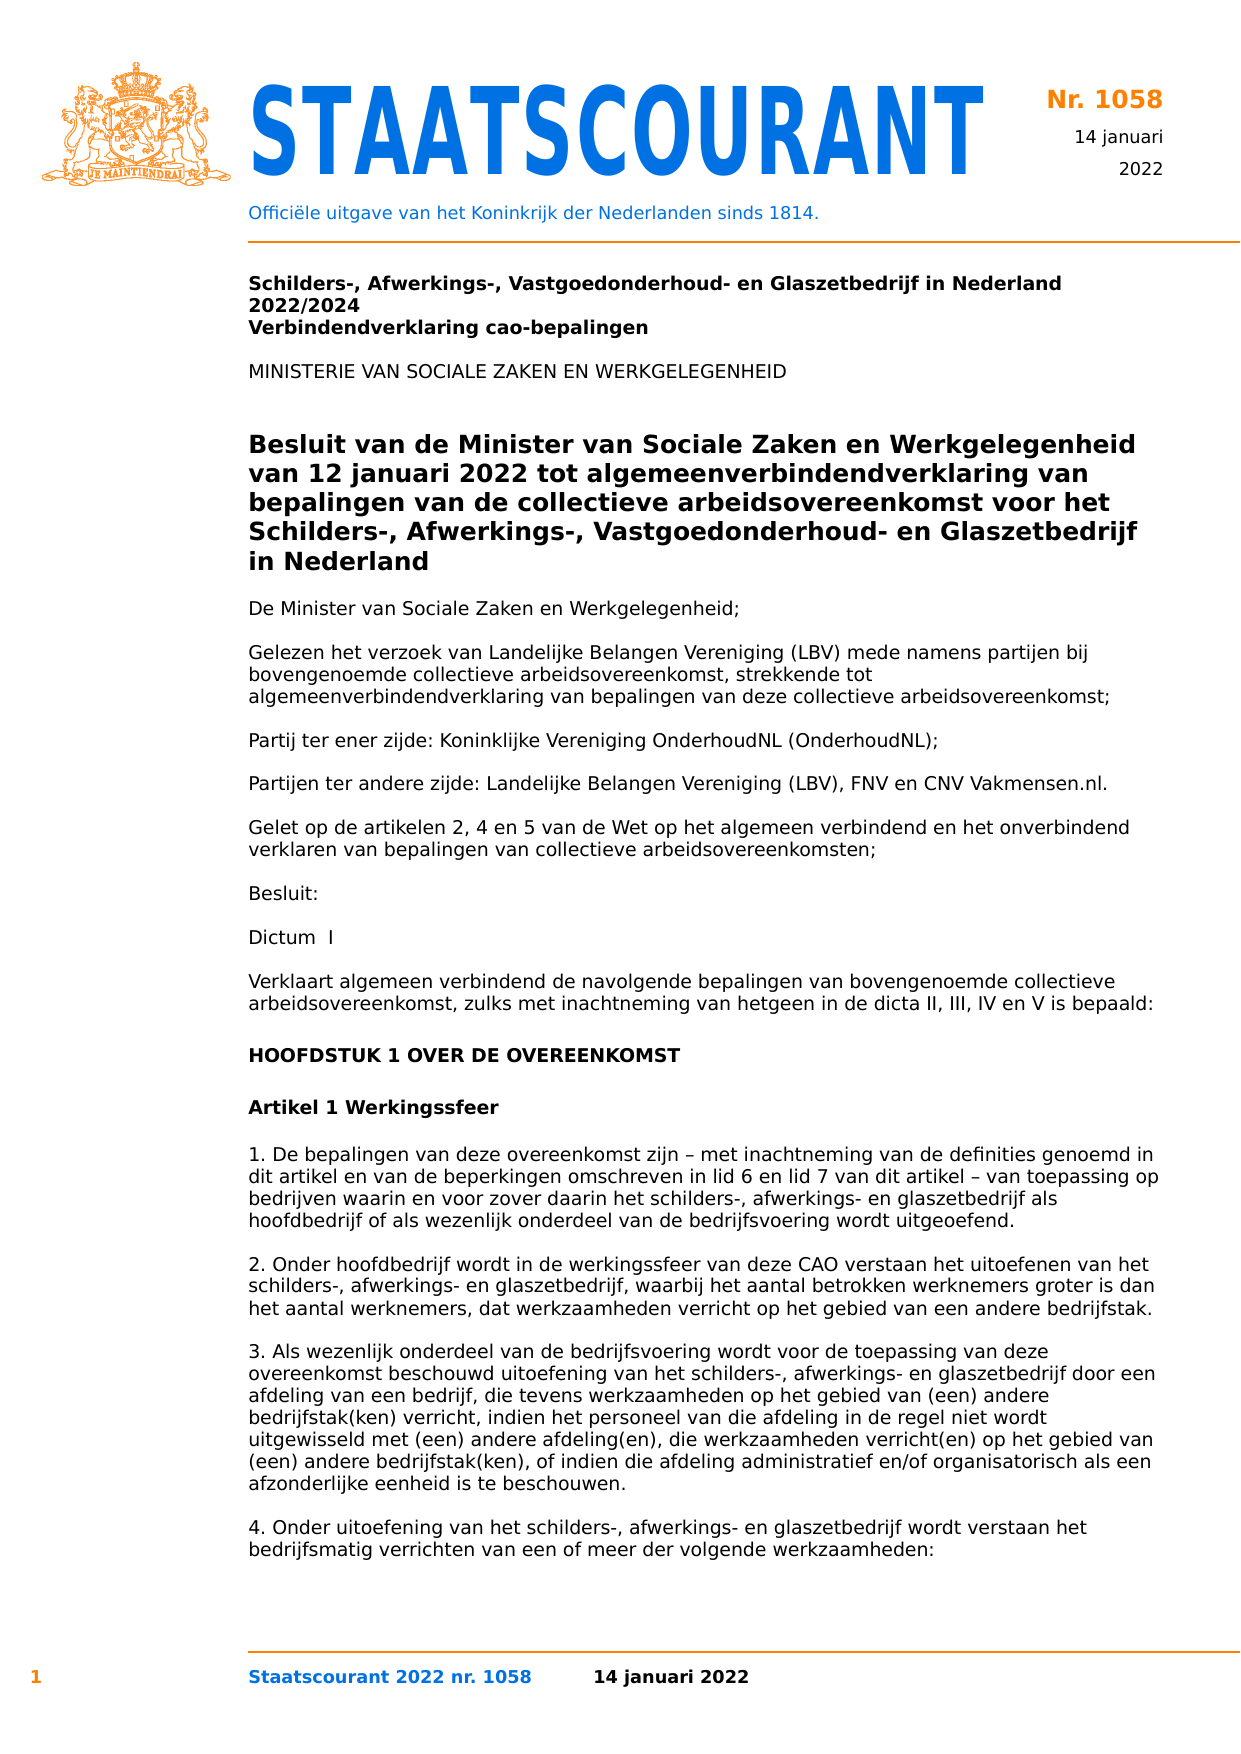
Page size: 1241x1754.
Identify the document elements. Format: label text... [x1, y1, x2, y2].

text Verklaart algemeen verbindend de navolgende bepalingen van bovengenoemde collectieve arbeidsovereenkomst, zulks met inachtneming van hetgeen in de dicta II, III, IV en V is bepaald: [248, 971, 1163, 1015]
text Besluit: [248, 883, 1163, 905]
text Gelezen het verzoek van Landelijke Belangen Vereniging (LBV) mede namens partijen bij bovengenoemde collectieve arbeidsovereenkomst, strekkende tot algemeenverbindendverklaring van bepalingen van deze collectieve arbeidsovereenkomst; [248, 642, 1163, 708]
text De Minister van Sociale Zaken en Werkgelegenheid; [248, 598, 1163, 620]
table_cell 2022 [998, 153, 1240, 203]
text Gelet op de artikelen 2, 4 en 5 van de Wet op het algemeen verbindend en het onverbindend verklaren van bepalingen van collectieve arbeidsovereenkomsten; [248, 817, 1163, 861]
text Schilders-, Afwerkings-, Vastgoedonderhoud- en Glaszetbedrijf in Nederland 2022/2024 [248, 273, 1163, 317]
text 1. De bepalingen van deze overeenkomst zijn – met inachtneming van de definities genoemd in dit artikel en van de beperkingen omschreven in lid 6 en lid 7 van dit artikel – van toepassing op bedrijven waarin en voor zover daarin het schilders-, afwerkings- en glaszetbedrijf als hoofdbedrijf of als wezenlijk onderdeel van de bedrijfsvoering wordt uitgeoefend. [248, 1144, 1163, 1232]
text 4. Onder uitoefening van het schilders-, afwerkings- en glaszetbedrijf wordt verstaan het bedrijfsmatig verrichten van een of meer der volgende werkzaamheden: [248, 1517, 1163, 1561]
subtitle Artikel 1 Werkingssfeer [248, 1097, 1163, 1119]
text Verbindendverklaring cao-bepalingen [248, 317, 1163, 339]
text 2. Onder hoofdbedrijf wordt in de werkingssfeer van deze CAO verstaan het uitoefenen van het schilders-, afwerkings- en glaszetbedrijf, waarbij het aantal betrokken werknemers groter is dan het aantal werknemers, dat werkzaamheden verricht op het gebied van een andere bedrijfstak. [248, 1253, 1163, 1319]
text Dictum I [248, 927, 1163, 949]
subtitle HOOFDSTUK 1 OVER DE OVEREENKOMST [248, 1045, 1163, 1067]
table_cell Officiële uitgave van het Koninkrijk der Nederlanden sinds 1814. [248, 203, 1240, 241]
subtitle Besluit van de Minister van Sociale Zaken en Werkgelegenheid van 12 januari 2022 tot algemeenverbindendverklaring van bepalingen van de collectieve arbeidsovereenkomst voor het Schilders-, Afwerkings-, Vastgoedonderhoud- en Glaszetbedrijf in Nederland [248, 430, 1163, 576]
table_header [25, 62, 248, 241]
text MINISTERIE VAN SOCIALE ZAKEN EN WERKGELEGENHEID [248, 361, 1163, 383]
table_header Nr. 1058 [998, 62, 1240, 121]
table_cell 14 januari [998, 121, 1240, 153]
picture [41, 62, 231, 186]
text Partij ter ener zijde: Koninklijke Vereniging OnderhoudNL (OnderhoudNL); [248, 729, 1163, 751]
text Partijen ter andere zijde: Landelijke Belangen Vereniging (LBV), FNV en CNV Vakmensen.nl. [248, 773, 1163, 795]
table_header STAATSCOURANT [248, 62, 998, 203]
text 3. Als wezenlijk onderdeel van de bedrijfsvoering wordt voor de toepassing van deze overeenkomst beschouwd uitoefening van het schilders-, afwerkings- en glaszetbedrijf door een afdeling van een bedrijf, die tevens werkzaamheden op het gebied van (een) andere bedrijfstak(ken) verricht, indien het personeel van die afdeling in de regel niet wordt uitgewisseld met (een) andere afdeling(en), die werkzaamheden verricht(en) op het gebied van (een) andere bedrijfstak(ken), of indien die afdeling administratief en/of organisatorisch als een afzonderlijke eenheid is te beschouwen. [248, 1341, 1163, 1495]
